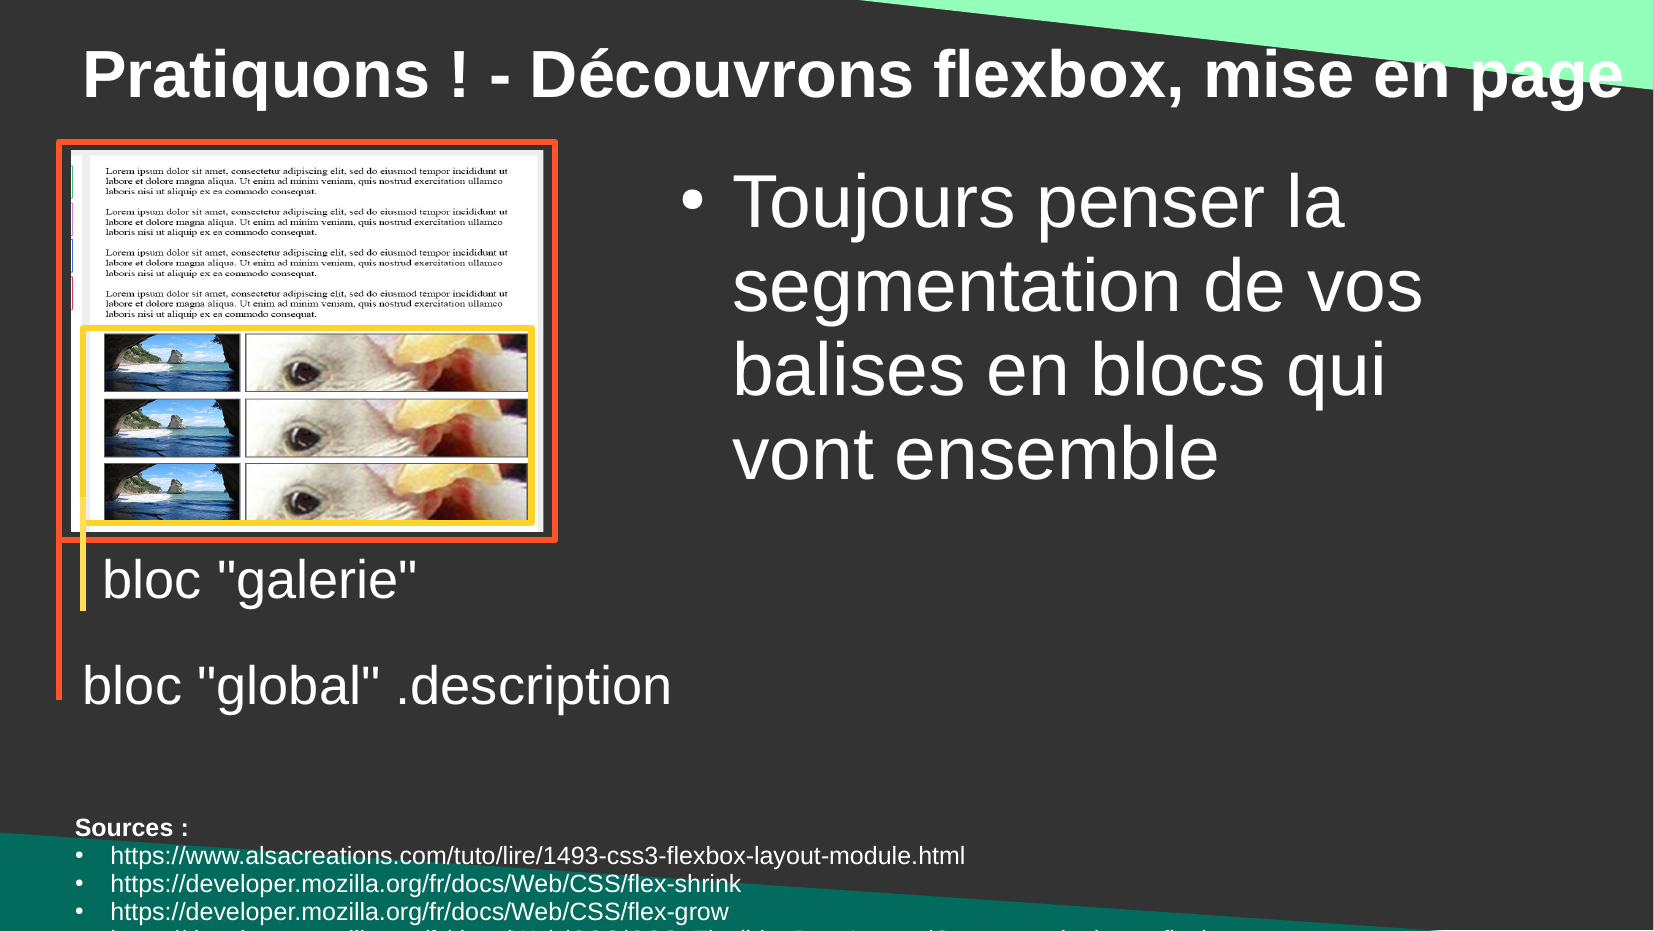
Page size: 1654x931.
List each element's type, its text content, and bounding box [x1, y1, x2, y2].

title Pratiquons ! - Découvrons flexbox, mise en page [82, 37, 1630, 112]
title bloc "galerie" [102, 549, 520, 610]
text_box [858, 0, 1654, 90]
title bloc "global" .description [82, 655, 709, 717]
text_box Sources : https://www.alsacreations.com/tuto/lire/1493-css3-flexbox-layout-module.html https://developer.mozilla.org/fr/docs/Web/CSS/flex-shrink https://developer.mozilla.org/fr/docs/Web/CSS/flex-grow https://developer.mozilla.org/fr/docs/Web/CSS/CSS_Flexible_Box_Layout/Concepts_de_base_flexbox [60, 806, 1546, 931]
picture [71, 150, 544, 532]
picture [86, 331, 528, 520]
list Toujours penser la segmentation de vos balises en blocs qui vont ensemble [661, 159, 1536, 753]
